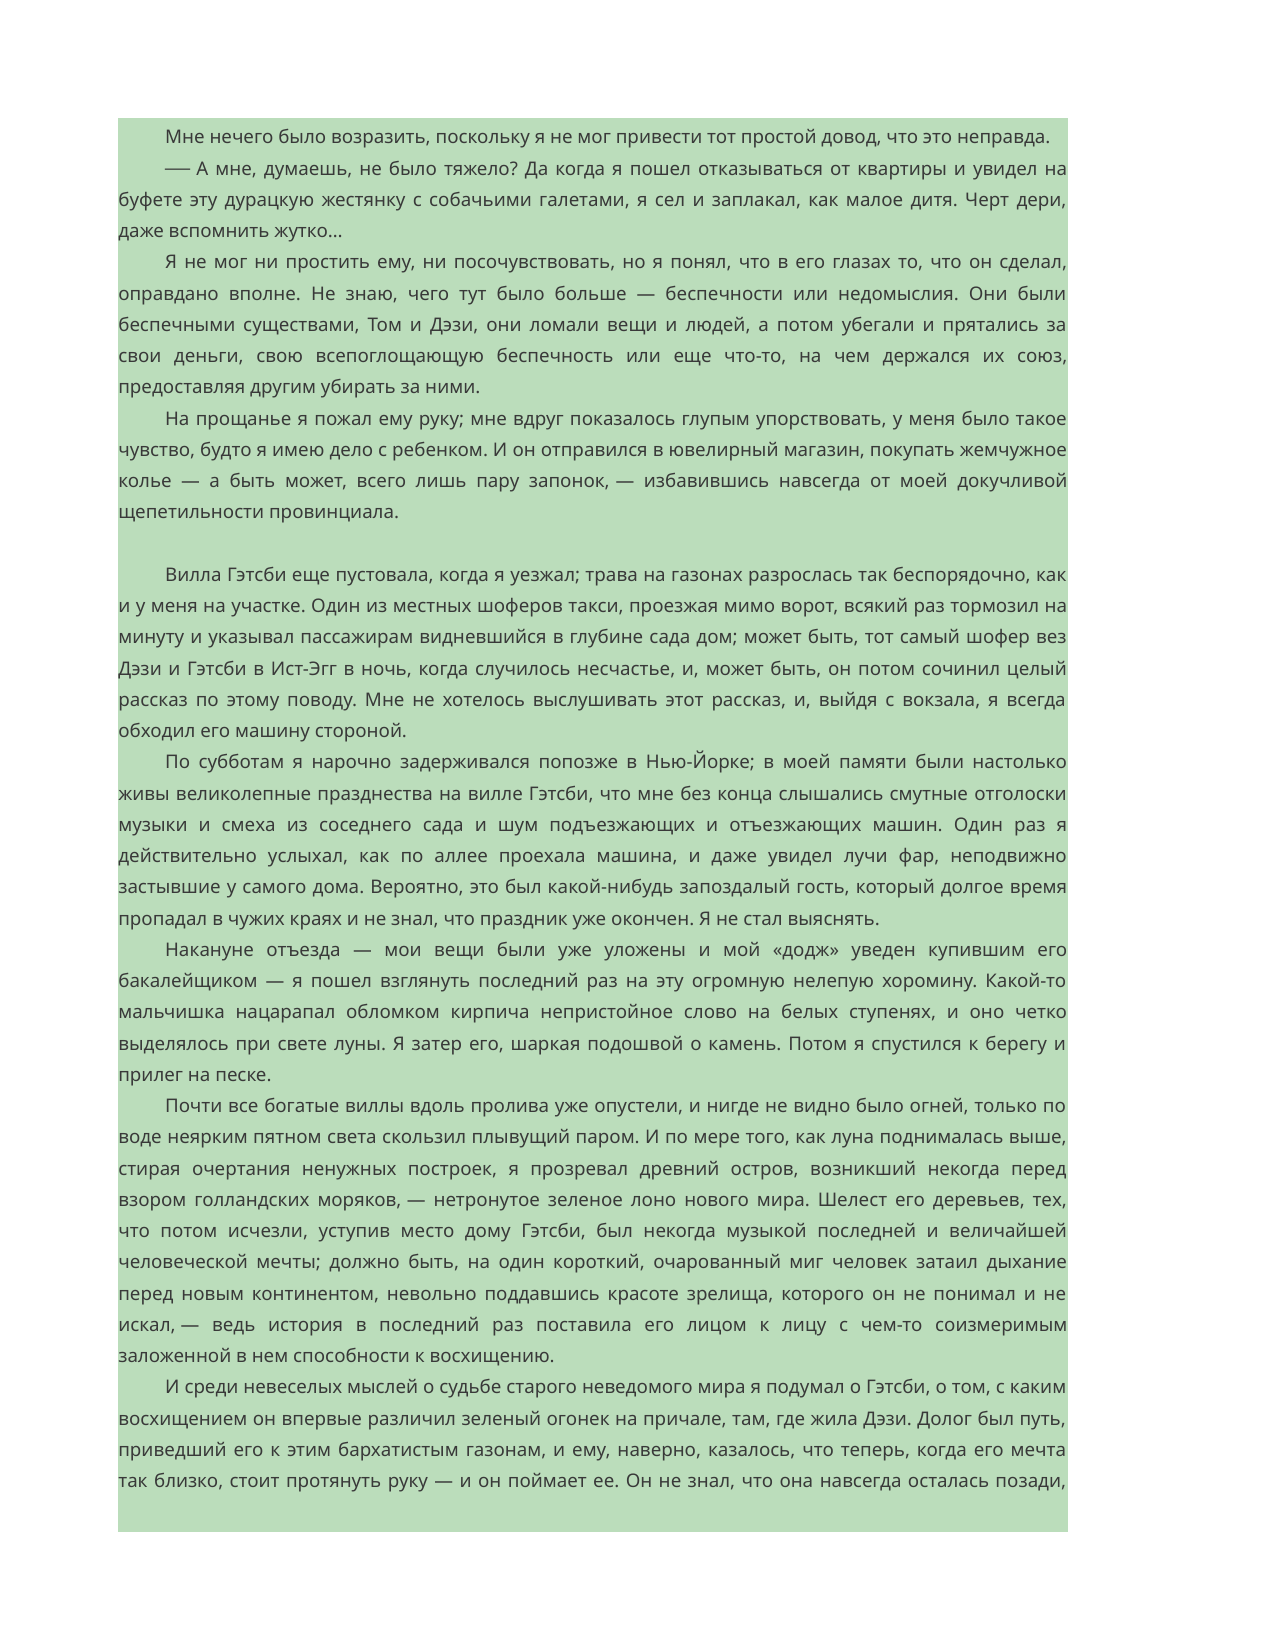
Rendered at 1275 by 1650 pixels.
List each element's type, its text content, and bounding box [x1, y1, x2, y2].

text Накануне отъезда — мои вещи были уже уложены и мой «додж» уведен купившим его бакалейщиком — я пошел взглянуть последний раз на эту огромную нелепую хоромину. Какой-то мальчишка нацарапал обломком кирпича непристойное слово на белых ступенях, и оно четко выделялось при свете луны. Я затер его, шаркая подошвой о камень. Потом я спустился к берегу и прилег на песке. [118, 931, 1068, 1087]
text — А мне, думаешь, не было тяжело? Да когда я пошел отказываться от квартиры и увидел на буфете эту дурацкую жестянку с собачьими галетами, я сел и заплакал, как малое дитя. Черт дери, даже вспомнить жутко… [118, 149, 1068, 243]
text На прощанье я пожал ему руку; мне вдруг показалось глупым упорствовать, у меня было такое чувство, будто я имею дело с ребенком. И он отправился в ювелирный магазин, покупать жемчужное колье — а быть может, всего лишь пару запонок, — избавившись навсегда от моей докучливой щепетильности провинциала. [118, 399, 1068, 524]
text Вилла Гэтсби еще пустовала, когда я уезжал; трава на газонах разрослась так беспорядочно, как и у меня на участке. Один из местных шоферов такси, проезжая мимо ворот, всякий раз тормозил на минуту и указывал пассажирам видневшийся в глубине сада дом; может быть, тот самый шофер вез Дэзи и Гэтсби в Ист-Эгг в ночь, когда случилось несчастье, и, может быть, он потом сочинил целый рассказ по этому поводу. Мне не хотелось выслушивать этот рассказ, и, выйдя с вокзала, я всегда обходил его машину стороной. [118, 556, 1068, 743]
text Я не мог ни простить ему, ни посочувствовать, но я понял, что в его глазах то, что он сделал, оправдано вполне. Не знаю, чего тут было больше — беспечности или недомыслия. Они были беспечными существами, Том и Дэзи, они ломали вещи и людей, а потом убегали и прятались за свои деньги, свою всепоглощающую беспечность или еще что-то, на чем держался их союз, предоставляя другим убирать за ними. [118, 243, 1068, 399]
text По субботам я нарочно задерживался попозже в Нью-Йорке; в моей памяти были настолько живы великолепные празднества на вилле Гэтсби, что мне без конца слышались смутные отголоски музыки и смеха из соседнего сада и шум подъезжающих и отъезжающих машин. Один раз я действительно услыхал, как по аллее проехала машина, и даже увидел лучи фар, неподвижно застывшие у самого дома. Вероятно, это был какой-нибудь запоздалый гость, который долгое время пропадал в чужих краях и не знал, что праздник уже окончен. Я не стал выяснять. [118, 743, 1068, 931]
text Мне нечего было возразить, поскольку я не мог привести тот простой довод, что это неправда. [118, 118, 1068, 149]
text Почти все богатые виллы вдоль пролива уже опустели, и нигде не видно было огней, только по воде неярким пятном света скользил плывущий паром. И по мере того, как луна поднималась выше, стирая очертания ненужных построек, я прозревал древний остров, возникший некогда перед взором голландских моряков, — нетронутое зеленое лоно нового мира. Шелест его деревьев, тех, что потом исчезли, уступив место дому Гэтсби, был некогда музыкой последней и величайшей человеческой мечты; должно быть, на один короткий, очарованный миг человек затаил дыхание перед новым континентом, невольно поддавшись красоте зрелища, которого он не понимал и не искал, — ведь история в последний раз поставила его лицом к лицу с чем-то соизмеримым заложенной в нем способности к восхищению. [118, 1087, 1068, 1368]
text И среди невеселых мыслей о судьбе старого неведомого мира я подумал о Гэтсби, о том, с каким восхищением он впервые различил зеленый огонек на причале, там, где жила Дэзи. Долог был путь, приведший его к этим бархатистым газонам, и ему, наверно, казалось, что теперь, когда его мечта так близко, стоит протянуть руку — и он поймает ее. Он не знал, что она навсегда осталась позади, [118, 1368, 1068, 1493]
